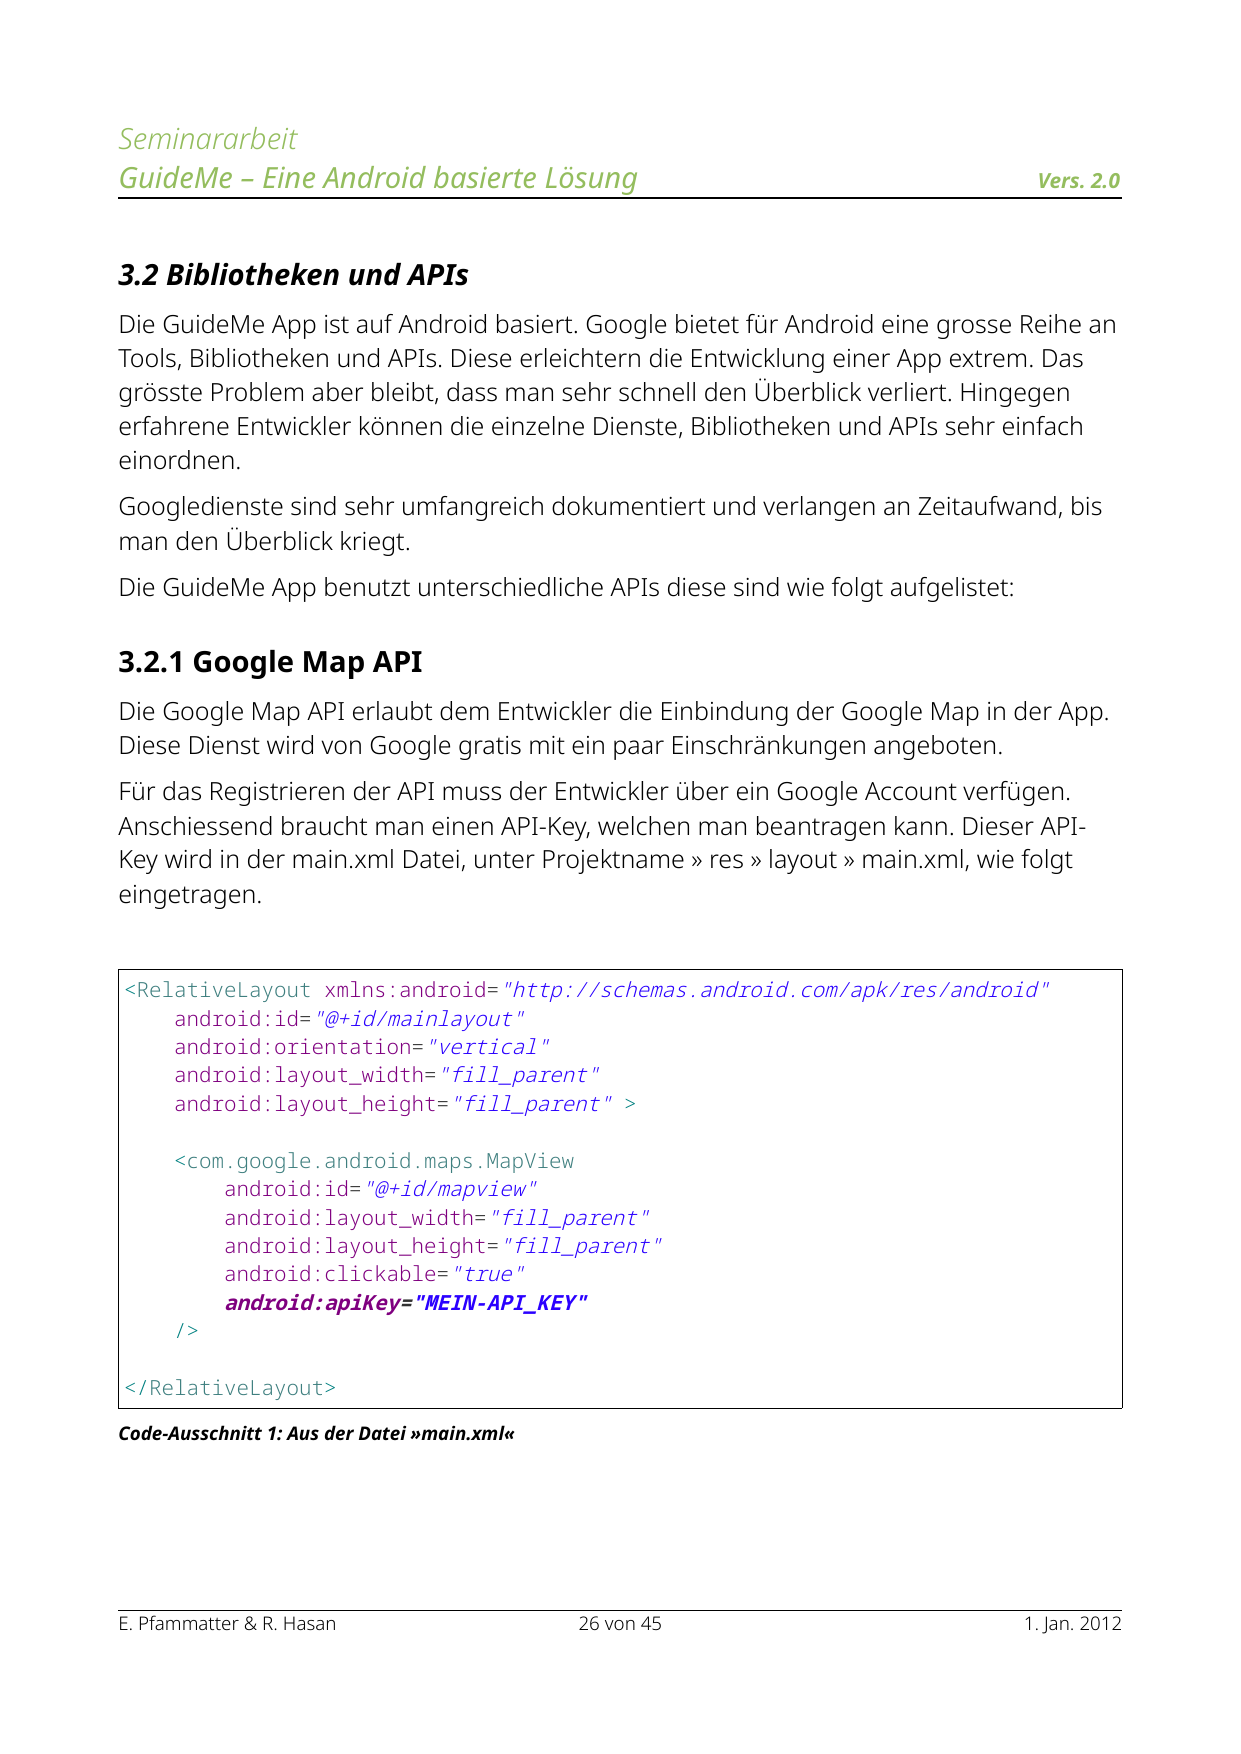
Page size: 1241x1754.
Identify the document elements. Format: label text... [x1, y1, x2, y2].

text Die GuideMe App benutzt unterschiedliche APIs diese sind wie folgt aufgelistet: [118, 570, 1122, 604]
text Googledienste sind sehr umfangreich dokumentiert und verlangen an Zeitaufwand, bis man den Überblick kriegt. [118, 489, 1122, 557]
table_header <RelativeLayout xmlns:android="http://schemas.android.com/apk/res/android" android:id="@+id/mainlayout" android:orientation="vertical" android:layout_width="fill_parent" android:layout_height="fill_parent" > <com.google.android.maps.MapView android:id="@+id/mapview" android:layout_width="fill_parent" android:layout_height="fill_parent" android:clickable="true" android:apiKey="MEIN-API_KEY" /> </RelativeLayout> [119, 970, 1122, 1407]
text Die GuideMe App ist auf Android basiert. Google bietet für Android eine grosse Reihe an Tools, Bibliotheken und APIs. Diese erleichtern die Entwicklung einer App extrem. Das grösste Problem aber bleibt, dass man sehr schnell den Überblick verliert. Hingegen erfahrene Entwickler können die einzelne Dienste, Bibliotheken und APIs sehr einfach einordnen. [118, 306, 1122, 477]
text Code-Ausschnitt 1: Aus der Datei »main.xml« [118, 1420, 1122, 1446]
text Die Google Map API erlaubt dem Entwickler die Einbindung der Google Map in der App. Diese Dienst wird von Google gratis mit ein paar Einschränkungen angeboten. [118, 693, 1122, 762]
subtitle 3.2.1 Google Map API [118, 641, 1122, 681]
text Für das Registrieren der API muss der Entwickler über ein Google Account verfügen. Anschiessend braucht man einen API-Key, welchen man beantragen kann. Dieser API-Key wird in der main.xml Datei, unter Projektname » res » layout » main.xml, wie folgt eingetragen. [118, 774, 1122, 910]
subtitle 3.2 Bibliotheken und APIs [118, 254, 1122, 294]
